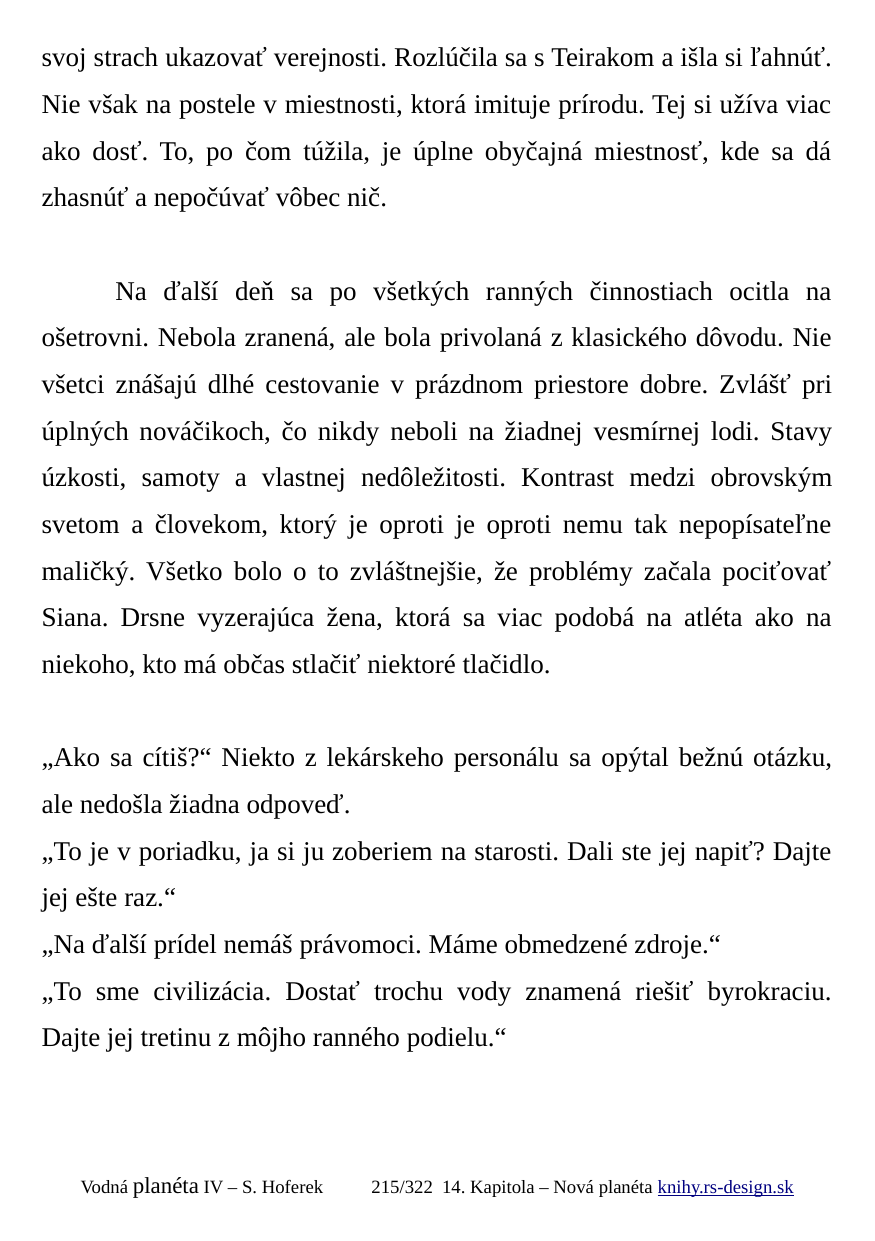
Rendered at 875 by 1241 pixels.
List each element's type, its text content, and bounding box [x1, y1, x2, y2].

text „Na ďalší prídel nemáš právomoci. Máme obmedzené zdroje.“ [41, 928, 833, 959]
text svoj strach ukazovať verejnosti. Rozlúčila sa s Teirakom a išla si ľahnúť. Nie však na postele v miestnosti, ktorá imituje prírodu. Tej si užíva viac ako dosť. To, po čom túžila, je úplne obyčajná miestnosť, kde sa dá zhasnúť a nepočúvať vôbec nič. [41, 41, 833, 212]
text „To sme civilizácia. Dostať trochu vody znamená riešiť byrokraciu. Dajte jej tretinu z môjho ranného podielu.“ [41, 975, 833, 1052]
text „Ako sa cítiš?“ Niekto z lekárskeho personálu sa opýtal bežnú otázku, ale nedošla žiadna odpoveď. [41, 741, 833, 819]
text Na ďalší deň sa po všetkých ranných činnostiach ocitla na ošetrovni. Nebola zranená, ale bola privolaná z klasického dôvodu. Nie všetci znášajú dlhé cestovanie v prázdnom priestore dobre. Zvlášť pri úplných nováčikoch, čo nikdy neboli na žiadnej vesmírnej lodi. Stavy úzkosti, samoty a vlastnej nedôležitosti. Kontrast medzi obrovským svetom a človekom, ktorý je oproti je oproti nemu tak nepopísateľne maličký. Všetko bolo o to zvláštnejšie, že problémy začala pociťovať Siana. Drsne vyzerajúca žena, ktorá sa viac podobá na atléta ako na niekoho, kto má občas stlačiť niektoré tlačidlo. [41, 275, 833, 679]
text „To je v poriadku, ja si ju zoberiem na starosti. Dali ste jej napiť? Dajte jej ešte raz.“ [41, 835, 833, 912]
